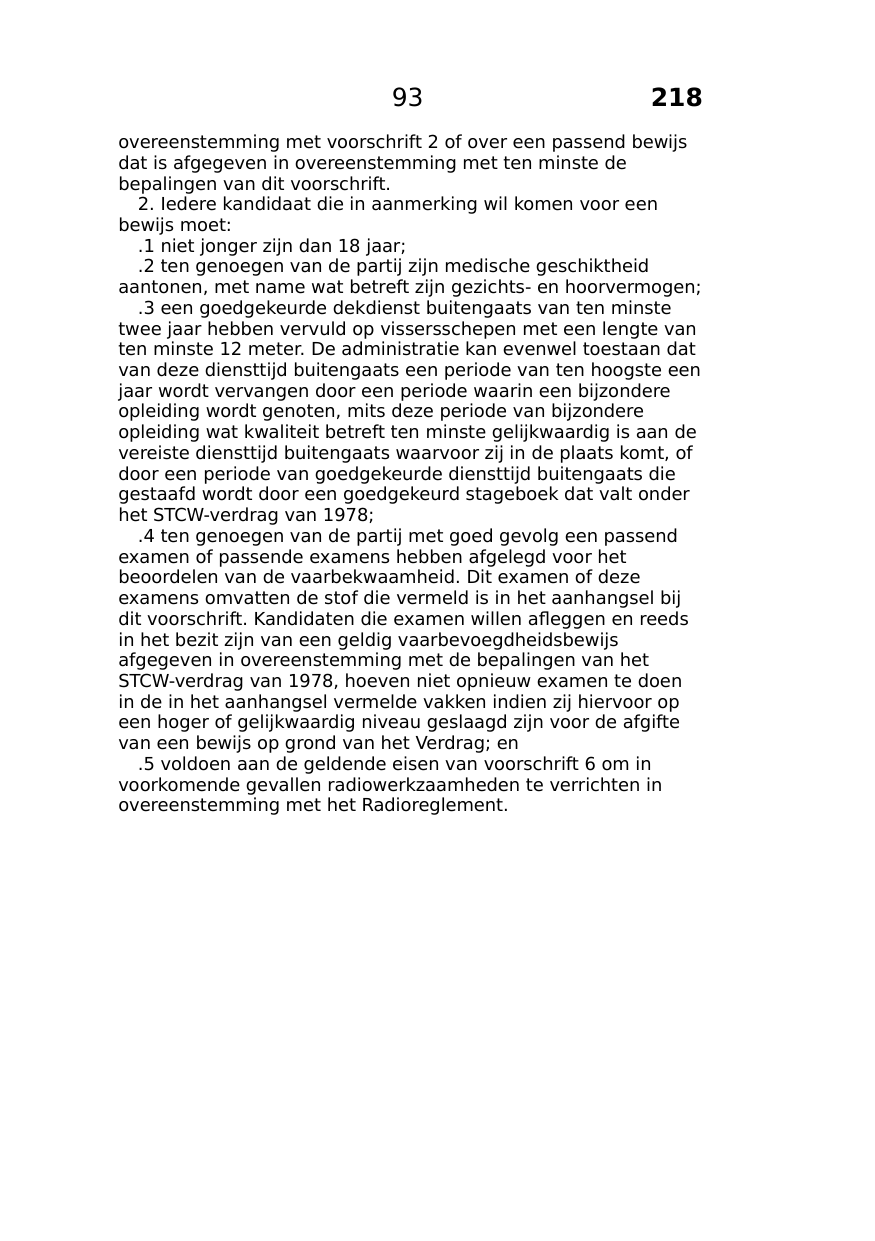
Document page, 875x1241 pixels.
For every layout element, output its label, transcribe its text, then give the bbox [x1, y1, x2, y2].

text .4 ten genoegen van de partij met goed gevolg een passend examen of passende examens hebben afgelegd voor het beoordelen van de vaarbekwaamheid. Dit examen of deze examens omvatten de stof die vermeld is in het aanhangsel bij dit voorschrift. Kandidaten die examen willen afleggen en reeds in het bezit zijn van een geldig vaarbevoegdheidsbewijs afgegeven in overeenstemming met de bepalingen van het STCW-verdrag van 1978, hoeven niet opnieuw examen te doen in de in het aanhangsel vermelde vakken indien zij hiervoor op een hoger of gelijkwaardig niveau geslaagd zijn voor de afgifte van een bewijs op grond van het Verdrag; en [118, 526, 703, 754]
text 2. Iedere kandidaat die in aanmerking wil komen voor een bewijs moet: [118, 194, 703, 236]
text .5 voldoen aan de geldende eisen van voorschrift 6 om in voorkomende gevallen radiowerkzaamheden te verrichten in overeenstemming met het Radioreglement. [118, 754, 703, 816]
text .3 een goedgekeurde dekdienst buitengaats van ten minste twee jaar hebben vervuld op vissersschepen met een lengte van ten minste 12 meter. De administratie kan evenwel toestaan dat van deze diensttijd buitengaats een periode van ten hoogste een jaar wordt vervangen door een periode waarin een bijzondere opleiding wordt genoten, mits deze periode van bijzondere opleiding wat kwaliteit betreft ten minste gelijkwaardig is aan de vereiste diensttijd buitengaats waarvoor zij in de plaats komt, of door een periode van goedgekeurde diensttijd buitengaats die gestaafd wordt door een goedgekeurd stageboek dat valt onder het STCW-verdrag van 1978; [118, 298, 703, 526]
text .2 ten genoegen van de partij zijn medische geschiktheid aantonen, met name wat betreft zijn gezichts- en hoorvermogen; [118, 256, 703, 298]
text overeenstemming met voorschrift 2 of over een passend bewijs dat is afgegeven in overeenstemming met ten minste de bepalingen van dit voorschrift. [118, 132, 703, 194]
text .1 niet jonger zijn dan 18 jaar; [118, 236, 703, 256]
